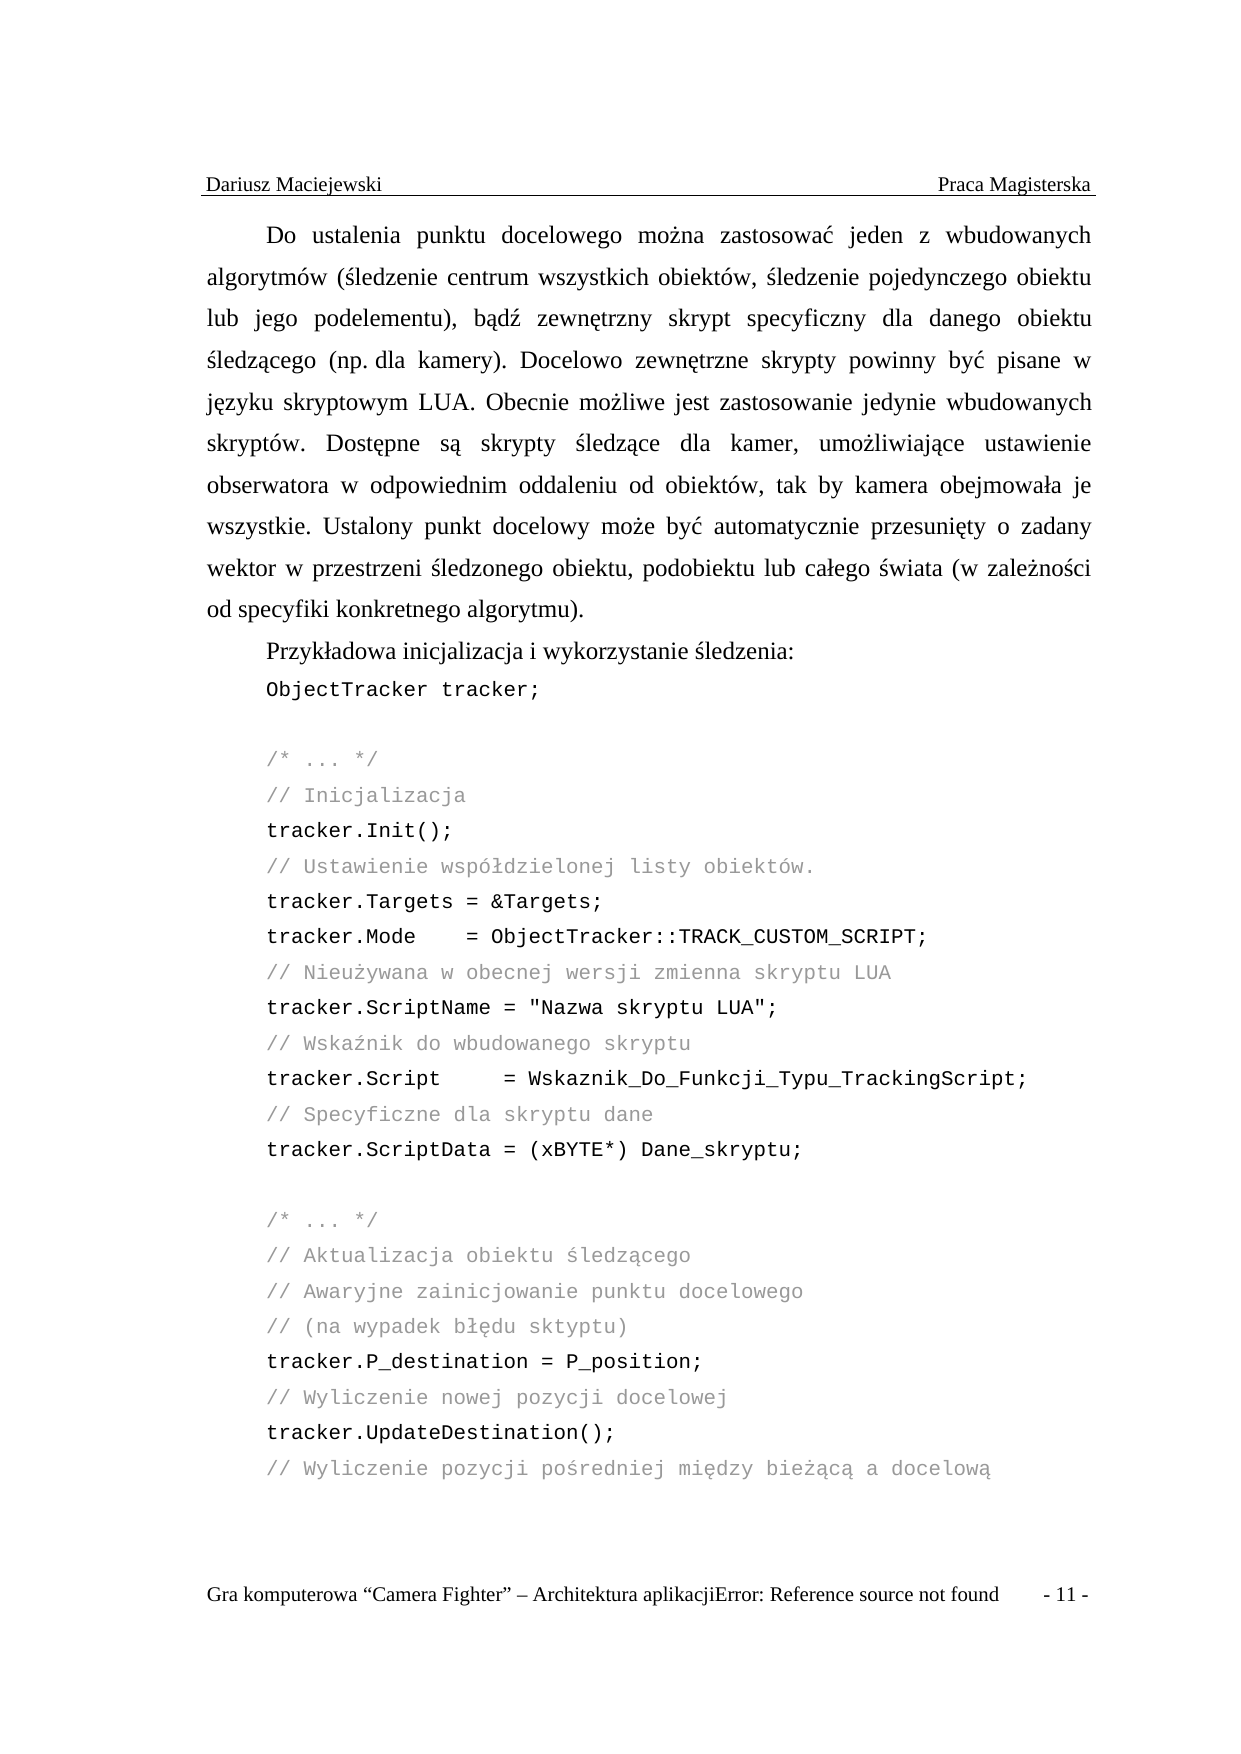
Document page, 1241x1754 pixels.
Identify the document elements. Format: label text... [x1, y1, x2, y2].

text /* ... */ [266, 749, 1033, 773]
text // (na wypadek błędu sktyptu) [266, 1316, 1033, 1340]
text Przykładowa inicjalizacja i wykorzystanie śledzenia: [207, 637, 1092, 665]
text // Wyliczenie pozycji pośredniej między bieżącą a docelową [266, 1458, 1033, 1481]
text tracker.Init(); [266, 820, 1033, 844]
text tracker.ScriptName = "Nazwa skryptu LUA"; [266, 997, 1033, 1021]
text Do ustalenia punktu docelowego można zastosować jeden z wbudowanych algorytmów (śledzenie centrum wszystkich obiektów, śledzenie pojedynczego obiektu lub jego podelementu), bądź zewnętrzny skrypt specyficzny dla danego obiektu śledzącego (np. dla kamery). Docelowo zewnętrzne skrypty powinny być pisane w języku skryptowym LUA. Obecnie możliwe jest zastosowanie jedynie wbudowanych skryptów. Dostępne są skrypty śledzące dla kamer, umożliwiające ustawienie obserwatora w odpowiednim oddaleniu od obiektów, tak by kamera obejmowała je wszystkie. Ustalony punkt docelowy może być automatycznie przesunięty o zadany wektor w przestrzeni śledzonego obiektu, podobiektu lub całego świata (w zależności od specyfiki konkretnego algorytmu). [207, 221, 1092, 623]
text ObjectTracker tracker; [266, 679, 1033, 702]
text tracker.P_destination = P_position; [266, 1352, 1033, 1375]
text tracker.Mode = ObjectTracker::TRACK_CUSTOM_SCRIPT; [266, 927, 1033, 950]
text // Ustawienie współdzielonej listy obiektów. [266, 856, 1033, 879]
text // Wyliczenie nowej pozycji docelowej [266, 1387, 1033, 1411]
text /* ... */ [266, 1210, 1033, 1233]
text // Nieużywana w obecnej wersji zmienna skryptu LUA [266, 962, 1033, 986]
text // Awaryjne zainicjowanie punktu docelowego [266, 1281, 1033, 1304]
text tracker.Script = Wskaznik_Do_Funkcji_Typu_TrackingScript; [266, 1068, 1033, 1092]
text tracker.UpdateDestination(); [266, 1422, 1033, 1446]
text // Inicjalizacja [266, 785, 1033, 808]
text tracker.ScriptData = (xBYTE*) Dane_skryptu; [266, 1139, 1033, 1163]
text tracker.Targets = &Targets; [266, 891, 1033, 915]
text // Wskaźnik do wbudowanego skryptu [266, 1033, 1033, 1056]
text // Aktualizacja obiektu śledzącego [266, 1245, 1033, 1269]
text // Specyficzne dla skryptu dane [266, 1104, 1033, 1127]
